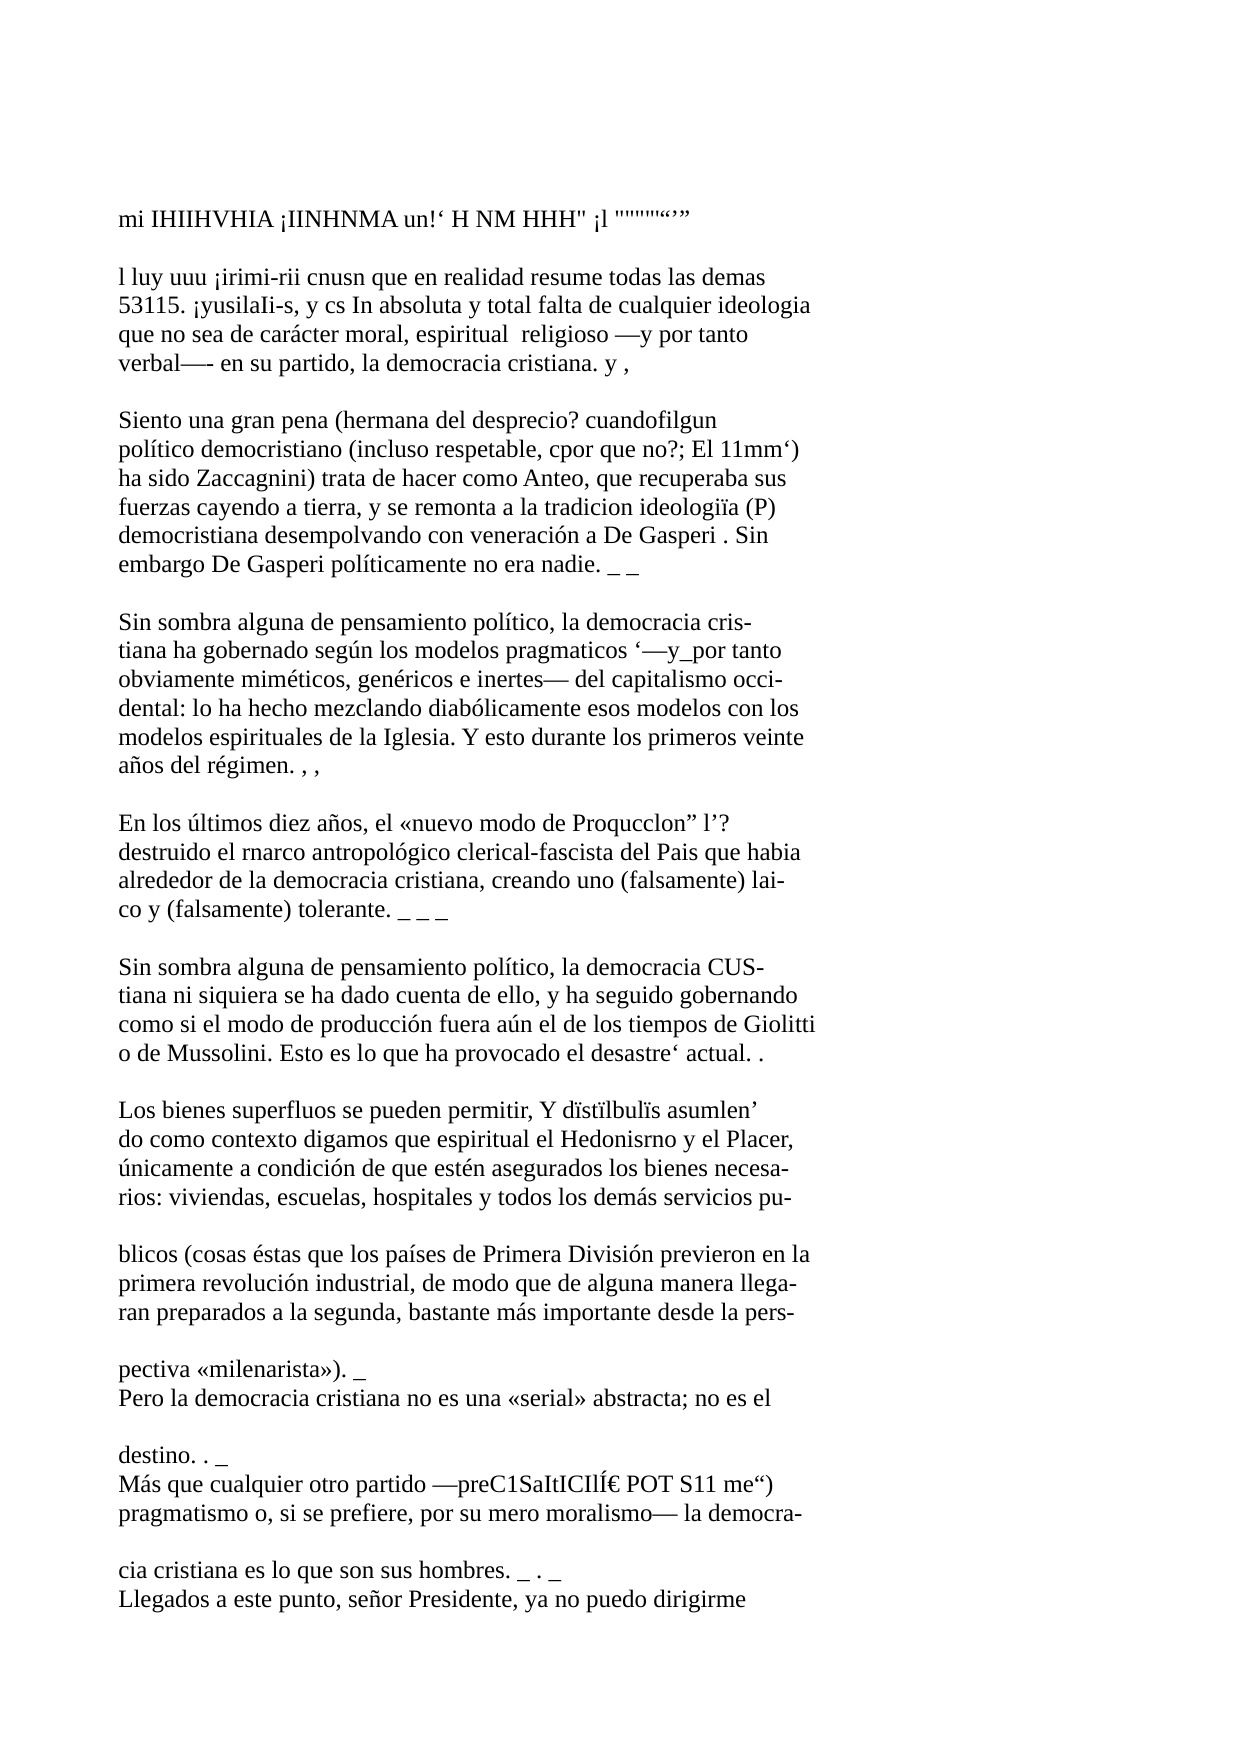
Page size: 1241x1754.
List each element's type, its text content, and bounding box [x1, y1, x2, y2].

text l luy uuu ¡irimi-rii cnusn que en realidad resume todas las demas [118, 262, 1122, 291]
text Sin sombra alguna de pensamiento político, la democracia cris- [118, 607, 1122, 636]
text blicos (cosas éstas que los países de Primera División previeron en la [118, 1239, 1122, 1268]
text modelos espirituales de la Iglesia. Y esto durante los primeros veinte [118, 722, 1122, 751]
text o de Mussolini. Esto es lo que ha provocado el desastre‘ actual. . [118, 1038, 1122, 1067]
text Los bienes superfluos se pueden permitir, Y dïstïlbulïs asumlen’ [118, 1096, 1122, 1124]
text Sin sombra alguna de pensamiento político, la democracia CUS- [118, 952, 1122, 981]
text do como contexto digamos que espiritual el Hedonisrno y el Placer, [118, 1124, 1122, 1153]
text tiana ha gobernado según los modelos pragmaticos ‘—y_por tanto [118, 636, 1122, 664]
text mi IHIIHVHIA ¡IINHNMA un!‘ H NM HHH" ¡l """"'“’” [118, 204, 1122, 233]
text dental: lo ha hecho mezclando diabólicamente esos modelos con los [118, 693, 1122, 722]
text ran preparados a la segunda, bastante más importante desde la pers- [118, 1297, 1122, 1326]
text obviamente miméticos, genéricos e inertes— del capitalismo occi- [118, 664, 1122, 693]
text fuerzas cayendo a tierra, y se remonta a la tradicion ideologiïa (P) [118, 492, 1122, 521]
text Más que cualquier otro partido —preC1SaItICIlÍ€ POT S11 me“) [118, 1469, 1122, 1498]
text como si el modo de producción fuera aún el de los tiempos de Giolitti [118, 1009, 1122, 1038]
text ha sido Zaccagnini) trata de hacer como Anteo, que recuperaba sus [118, 463, 1122, 492]
text rios: viviendas, escuelas, hospitales y todos los demás servicios pu- [118, 1182, 1122, 1211]
text pectiva «milenarista»). _ [118, 1354, 1122, 1383]
text años del régimen. , , [118, 751, 1122, 779]
text destino. . _ [118, 1441, 1122, 1469]
text cia cristiana es lo que son sus hombres. _ . _ [118, 1556, 1122, 1584]
text alrededor de la democracia cristiana, creando uno (falsamente) lai- [118, 866, 1122, 894]
text pragmatismo o, si se prefiere, por su mero moralismo— la democra- [118, 1498, 1122, 1527]
text político democristiano (incluso respetable, cpor que no?; El 11mm‘) [118, 434, 1122, 463]
text destruido el rnarco antropológico clerical-fascista del Pais que habia [118, 837, 1122, 866]
text 53115. ¡yusilaIi-s, y cs In absoluta y total falta de cualquier ideologia [118, 291, 1122, 319]
text co y (falsamente) tolerante. _ _ _ [118, 894, 1122, 923]
text únicamente a condición de que estén asegurados los bienes necesa- [118, 1153, 1122, 1182]
text que no sea de carácter moral, espiritual religioso —y por tanto [118, 319, 1122, 348]
text democristiana desempolvando con veneración a De Gasperi . Sin [118, 521, 1122, 549]
text embargo De Gasperi políticamente no era nadie. _ _ [118, 549, 1122, 578]
text verbal—- en su partido, la democracia cristiana. y , [118, 348, 1122, 377]
text En los últimos diez años, el «nuevo modo de Proqucclon” l’? [118, 808, 1122, 837]
text primera revolución industrial, de modo que de alguna manera llega- [118, 1268, 1122, 1297]
text Llegados a este punto, señor Presidente, ya no puedo dirigirme [118, 1584, 1122, 1613]
text tiana ni siquiera se ha dado cuenta de ello, y ha seguido gobernando [118, 981, 1122, 1009]
text Siento una gran pena (hermana del desprecio? cuandofilgun [118, 406, 1122, 434]
text Pero la democracia cristiana no es una «serial» abstracta; no es el [118, 1383, 1122, 1412]
